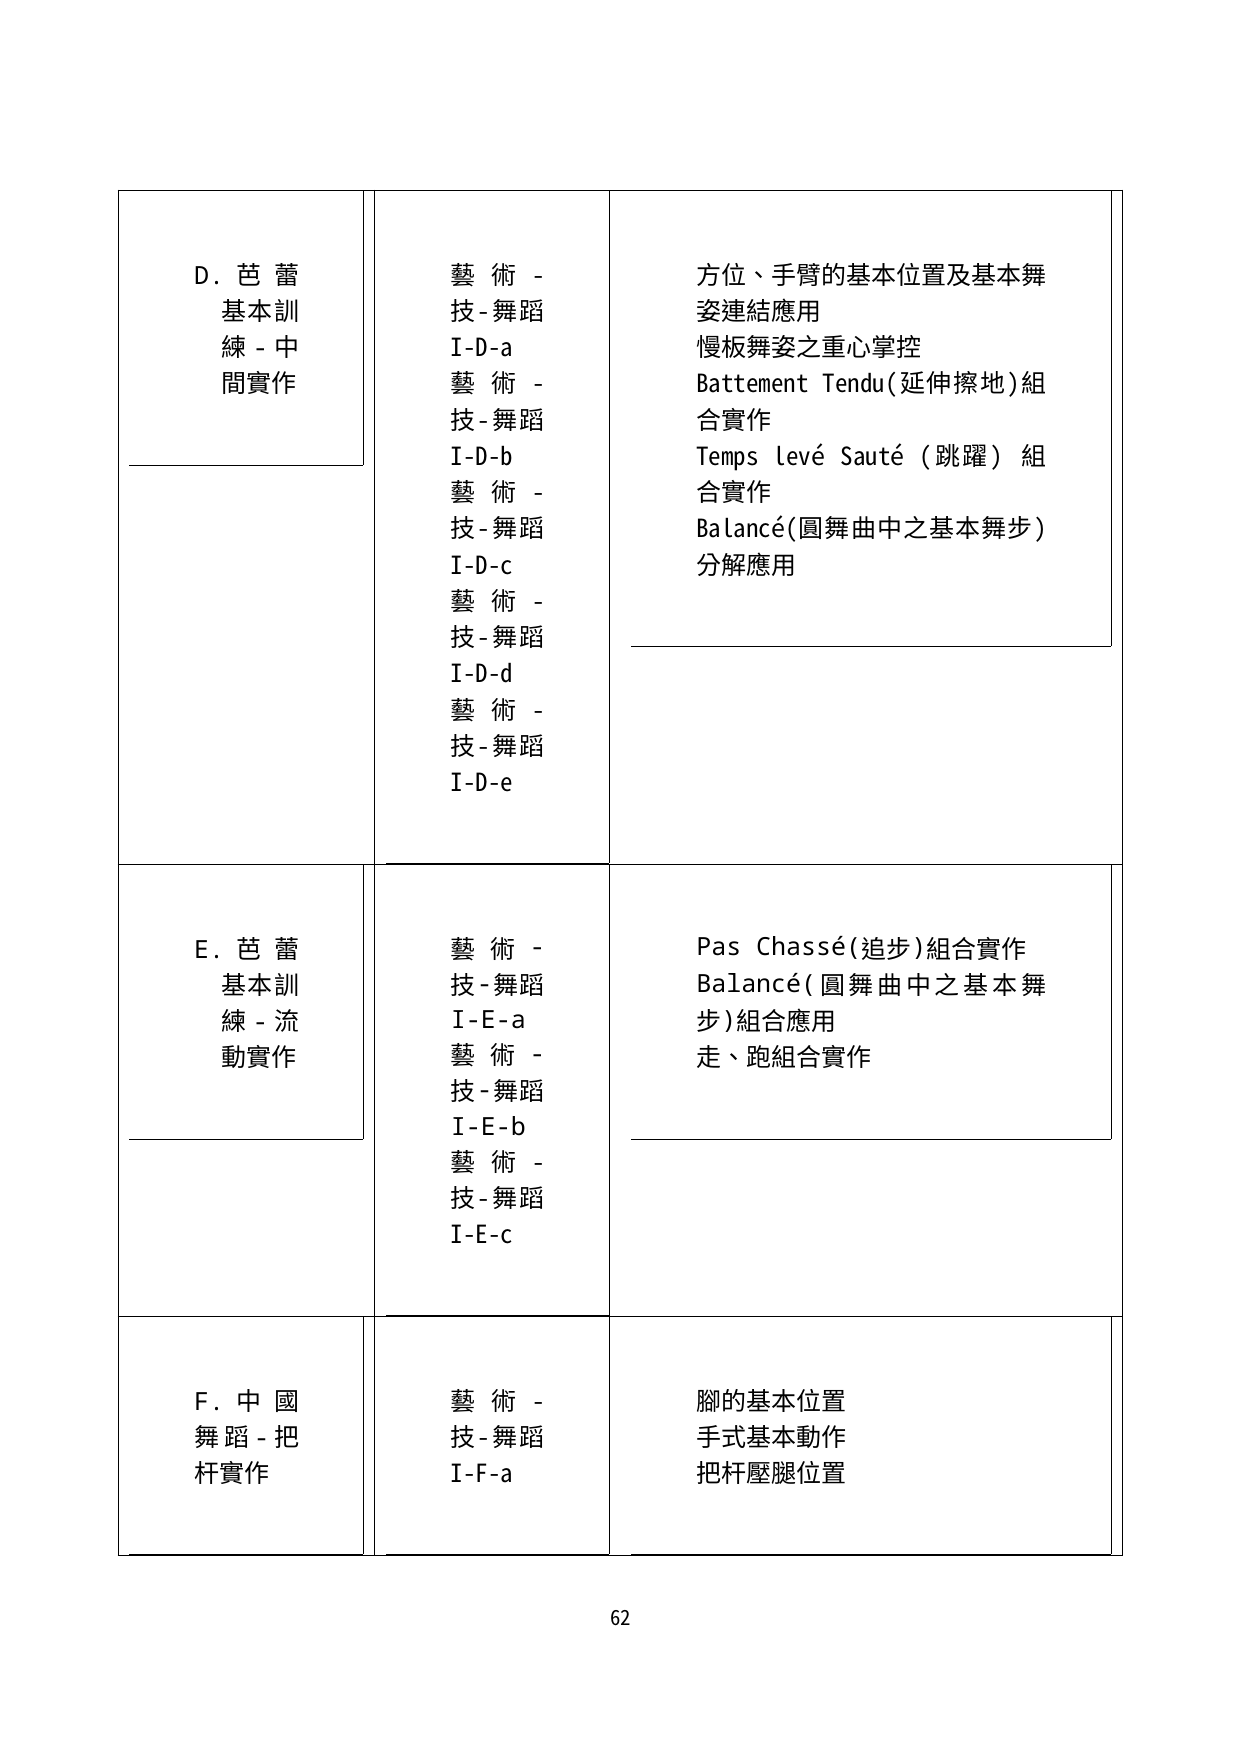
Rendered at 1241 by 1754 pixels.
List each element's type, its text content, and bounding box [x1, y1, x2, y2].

table_cell 藝術-技-舞蹈I-E-a 藝術-技-舞蹈I-E-b 藝術-技-舞蹈I-E-c [375, 865, 609, 1316]
table_cell [610, 1317, 620, 1554]
table_cell Pas Chassé(追步)組合實作 Balancé(圓舞曲中之基本舞步)組合應用 走、跑組合實作 [620, 865, 1122, 1316]
table_cell [610, 865, 620, 1316]
table_cell [610, 191, 620, 863]
table_cell 藝術-技-舞蹈I-D-a 藝術-技-舞蹈I-D-b 藝術-技-舞蹈I-D-c 藝術-技-舞蹈I-D-d 藝術-技-舞蹈I-D-e [375, 191, 609, 863]
table_cell 腳的基本位置 手式基本動作 把杆壓腿位置 [620, 1317, 1111, 1554]
table_cell F.中國舞蹈-把杆實作 [119, 1317, 363, 1554]
table_cell 藝術-技-舞蹈I-F-a [375, 1317, 609, 1554]
table_cell E.芭蕾基本訓練-流動實作 [119, 865, 374, 1316]
table_cell [1112, 1317, 1122, 1554]
table_cell D.芭蕾基本訓練-中間實作 [119, 191, 374, 863]
table_cell 方位、手臂的基本位置及基本舞姿連結應用 慢板舞姿之重心掌控 Battement Tendu(延伸擦地)組合實作 Temps levé Sauté (跳躍) 組合實作 Balancé(圓舞曲中之基本舞步)分解應用 [620, 191, 1122, 863]
table_cell [364, 1317, 374, 1554]
